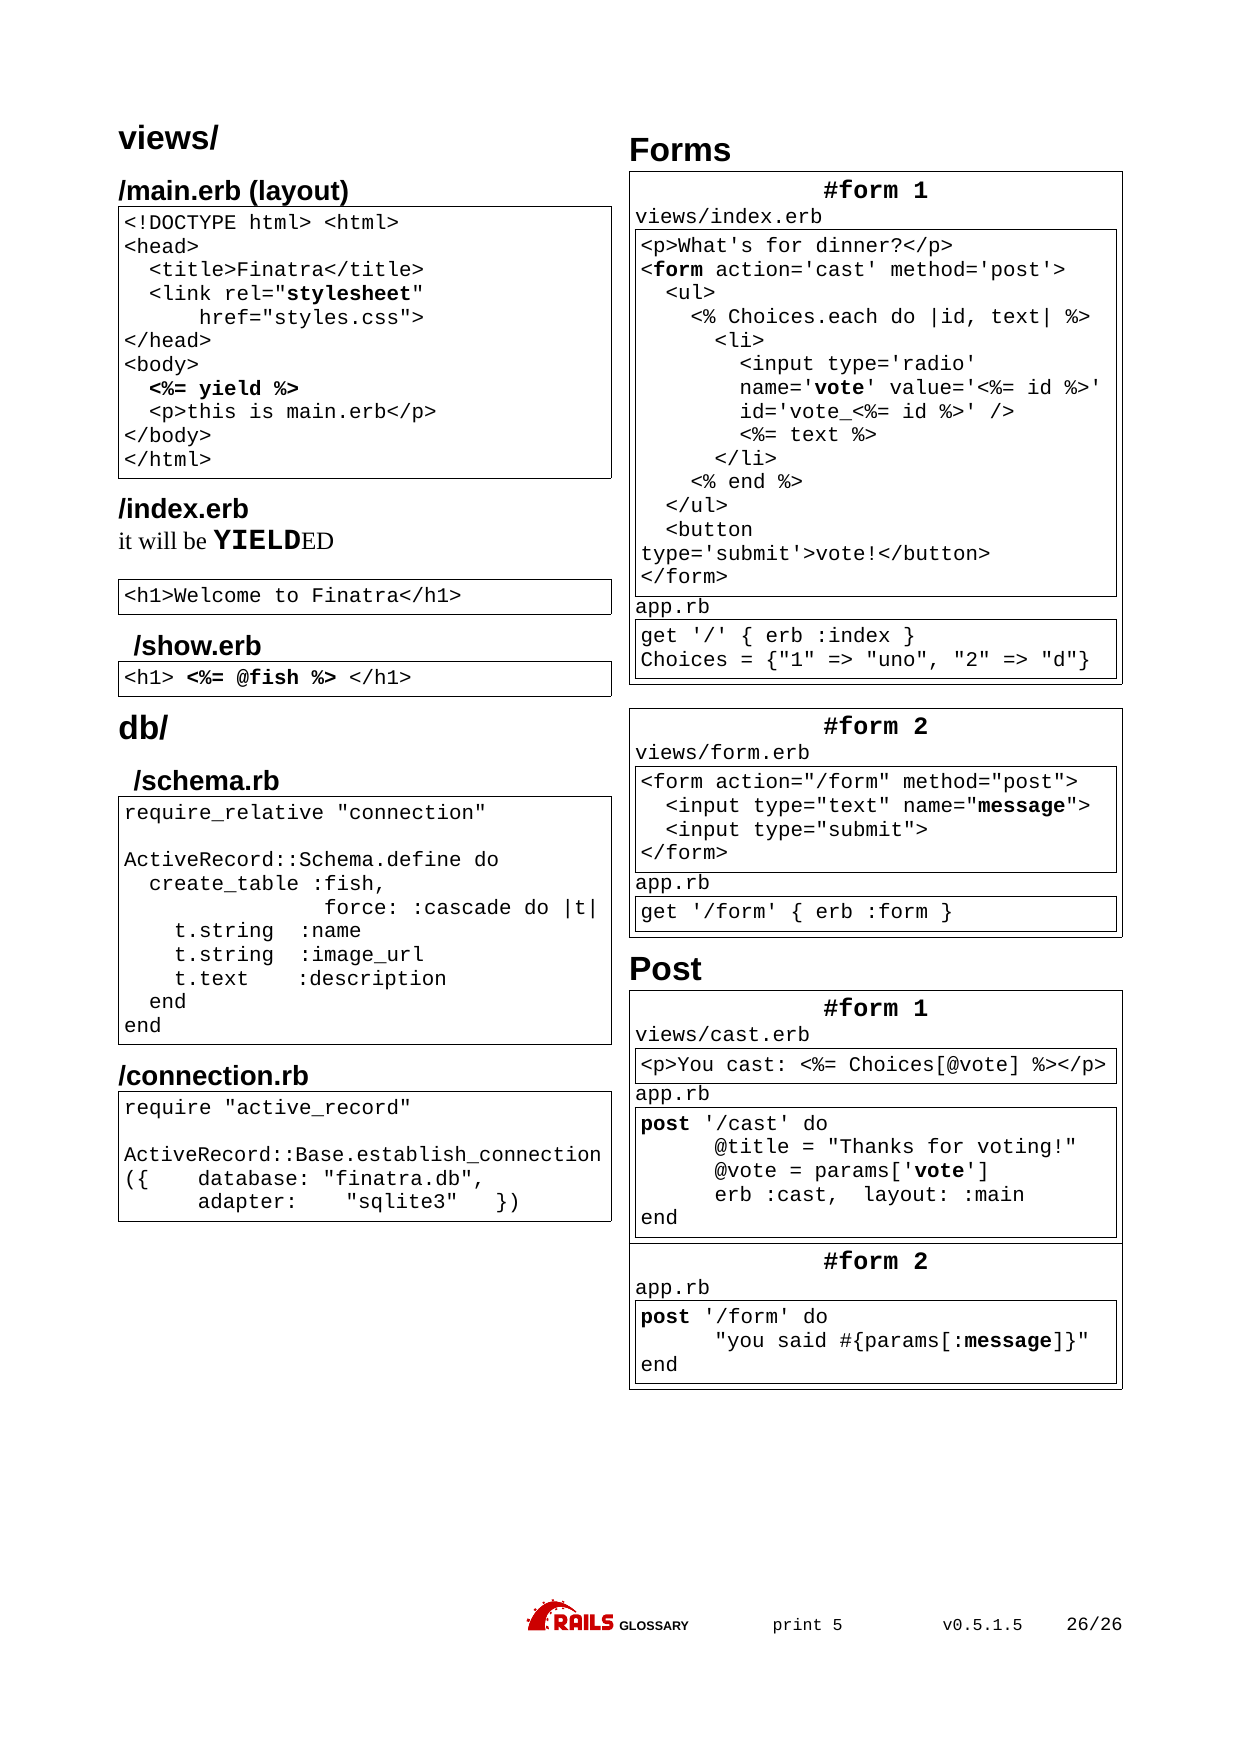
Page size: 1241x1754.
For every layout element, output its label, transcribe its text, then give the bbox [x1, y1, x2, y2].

table_header require "active_record" ActiveRecord::Base.establish_connection({ database: "finatra.db", adapter: "sqlite3" }) [119, 1092, 611, 1221]
table_header get '/form' { erb :form } [636, 897, 1116, 931]
table_header <p>You cast: <%= Choices[@vote] %></p> [636, 1049, 1116, 1083]
subtitle db/ [118, 708, 611, 747]
table_header <p>What's for dinner?</p> <form action='cast' method='post'> <ul> <% Choices.each do |id, text| %> <li> <input type='radio' name='vote' value='<%= id %>' id='vote_<%= id %>' /> <%= text %> </li> <% end %> </ul> <button type='submit'>vote!</button> </form> [636, 230, 1116, 596]
subtitle Post [629, 948, 1122, 987]
subtitle /schema.rb [118, 764, 611, 796]
table_header get '/' { erb :index } Choices = {"1" => "uno", "2" => "d"} [636, 620, 1116, 678]
table_header #form 2 views/form.erb app.rb [630, 709, 1122, 937]
table_header post '/form' do "you said #{params[:message]}" end [636, 1301, 1116, 1383]
subtitle /show.erb [118, 629, 611, 661]
table_header <h1>Welcome to Finatra</h1> [119, 580, 611, 614]
text it will be YIELDED [118, 525, 611, 558]
table_header <!DOCTYPE html> <html> <head> <title>Finatra</title> <link rel="stylesheet" href="styles.css"> </head> <body> <%= yield %> <p>this is main.erb</p> </body> </html> [119, 207, 611, 478]
subtitle /connection.rb [118, 1059, 611, 1091]
table_header #form 1 views/cast.erb app.rb [630, 991, 1122, 1243]
subtitle /index.erb [118, 493, 611, 525]
table_header <h1> <%= @fish %> </h1> [119, 662, 611, 696]
table_cell #form 2 app.rb [630, 1244, 1122, 1389]
table_header post '/cast' do @title = "Thanks for voting!" @vote = params['vote'] erb :cast, layout: :main end [636, 1108, 1116, 1237]
table_header require_relative "connection" ActiveRecord::Schema.define do create_table :fish, force: :cascade do |t| t.string :name t.string :image_url t.text :description end end [119, 797, 611, 1044]
subtitle Forms [629, 130, 1122, 168]
table_header #form 1 views/index.erb app.rb [630, 172, 1122, 684]
table_header <form action="/form" method="post"> <input type="text" name="message"> <input type="submit"> </form> [636, 767, 1116, 872]
subtitle /main.erb (layout) [118, 174, 611, 206]
subtitle views/ [118, 118, 611, 157]
